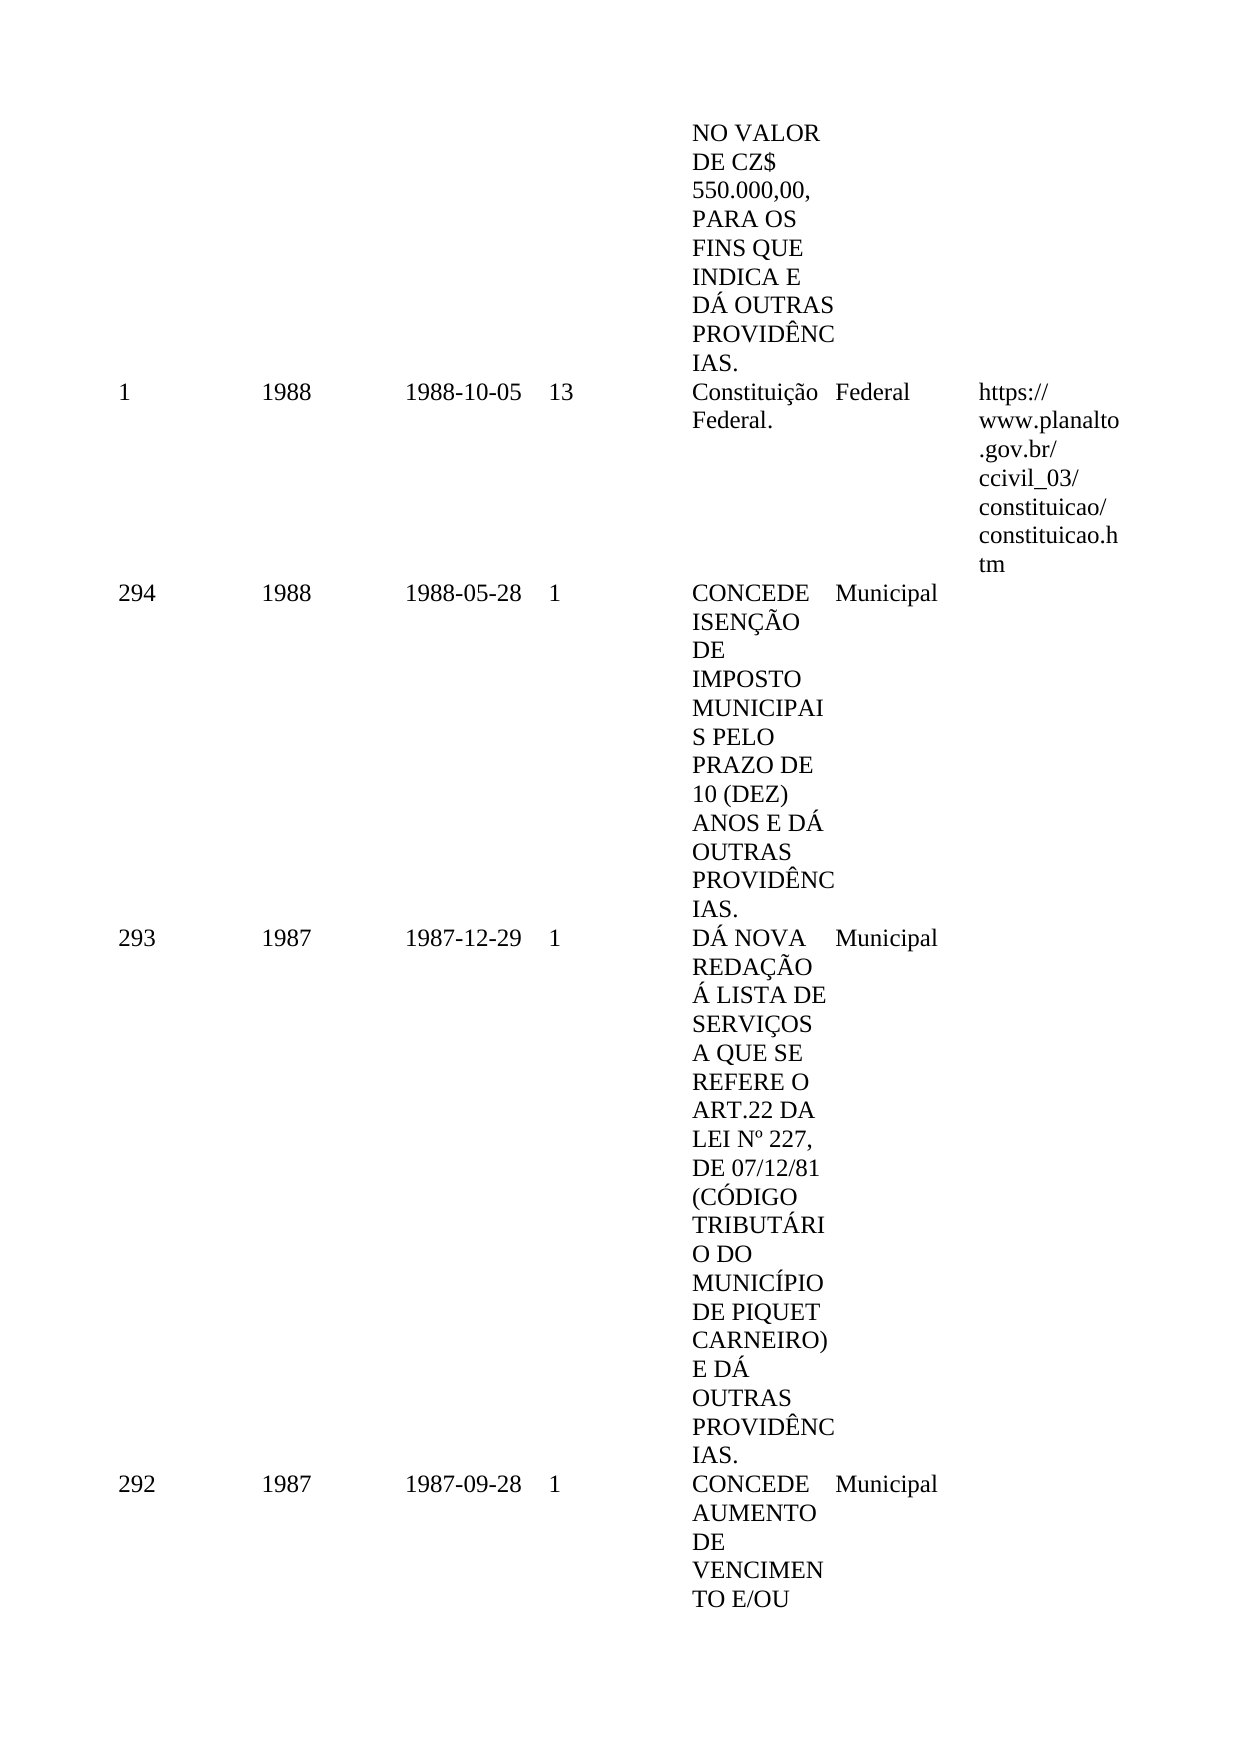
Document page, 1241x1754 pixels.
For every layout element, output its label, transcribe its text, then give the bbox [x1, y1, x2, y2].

table_cell [979, 923, 1122, 1469]
table_cell [548, 118, 692, 377]
table_cell 294 [118, 578, 261, 923]
table_cell 293 [118, 923, 261, 1469]
table_cell 1 [548, 923, 692, 1469]
table_cell [118, 118, 261, 377]
table_cell 1988 [261, 377, 405, 578]
table_cell 13 [548, 377, 692, 578]
table_cell 1987 [261, 923, 405, 1469]
table_cell Municipal [835, 923, 979, 1469]
table_cell [261, 118, 405, 377]
table_cell DÁ NOVA REDAÇÃO Á LISTA DE SERVIÇOS A QUE SE REFERE O ART.22 DA LEI Nº 227, DE 07/12/81 (CÓDIGO TRIBUTÁRIO DO MUNICÍPIO DE PIQUET CARNEIRO)E DÁ OUTRAS PROVIDÊNCIAS. [692, 923, 835, 1469]
table_cell 1988-05-28 [405, 578, 548, 923]
table_cell https://www.planalto.gov.br/ccivil_03/constituicao/constituicao.htm [979, 377, 1122, 578]
table_cell 292 [118, 1469, 261, 1613]
table_cell Federal [835, 377, 979, 578]
table_cell 1988 [261, 578, 405, 923]
table_cell 1988-10-05 [405, 377, 548, 578]
table_cell [979, 578, 1122, 923]
table_cell Municipal [835, 1469, 979, 1613]
table_cell 1 [548, 1469, 692, 1613]
table_cell 1987-12-29 [405, 923, 548, 1469]
table_cell 1 [548, 578, 692, 923]
table_cell [979, 118, 1122, 377]
table_cell CONCEDE AUMENTO DE VENCIMENTO E/OU [692, 1469, 835, 1613]
table_cell 1 [118, 377, 261, 578]
table_cell [979, 1469, 1122, 1613]
table_cell [835, 118, 979, 377]
table_cell NO VALOR DE CZ$ 550.000,00, PARA OS FINS QUE INDICA E DÁ OUTRAS PROVIDÊNCIAS. [692, 118, 835, 377]
table_cell Municipal [835, 578, 979, 923]
table_cell [405, 118, 548, 377]
table_cell 1987-09-28 [405, 1469, 548, 1613]
table_cell 1987 [261, 1469, 405, 1613]
table_cell Constituição Federal. [692, 377, 835, 578]
table_cell CONCEDE ISENÇÃO DE IMPOSTO MUNICIPAIS PELO PRAZO DE 10 (DEZ) ANOS E DÁ OUTRAS PROVIDÊNCIAS. [692, 578, 835, 923]
